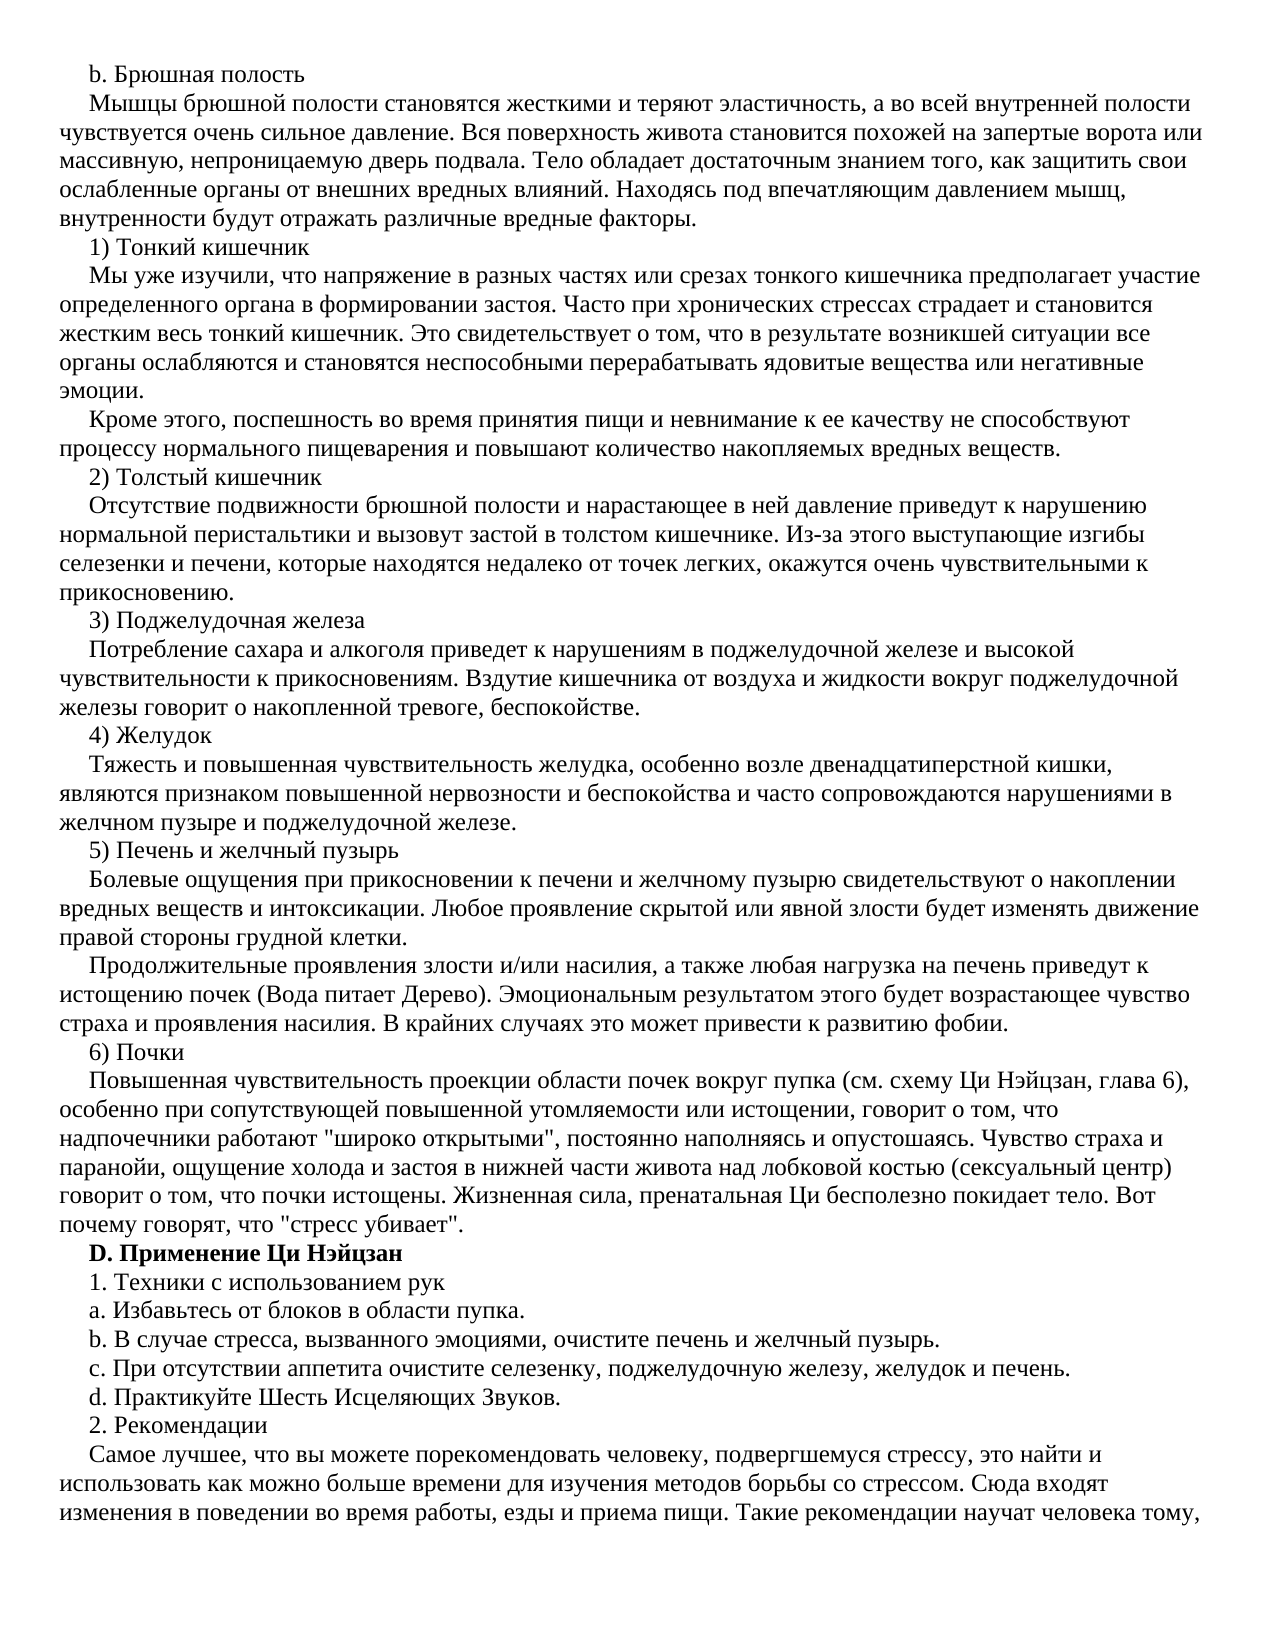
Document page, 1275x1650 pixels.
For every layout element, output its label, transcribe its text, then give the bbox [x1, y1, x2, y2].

text Мышцы брюшной полости становятся жесткими и теряют эластичность, а во всей внутренней полости чувствуется очень сильное давление. Вся поверхность живота становится похожей на запертые ворота или массивную, непроницаемую дверь подвала. Тело обладает достаточным знанием того, как защитить свои ослабленные органы от внешних вредных влияний. Находясь под впечатляющим давлением мышц, внутренности будут отражать различные вредные факторы. [59, 88, 1216, 232]
text 6) Почки [59, 1037, 1216, 1065]
text Болевые ощущения при прикосновении к печени и желчному пузырю свидетельствуют о накоплении вредных веществ и интоксикации. Любое проявление скрытой или явной злости будет изменять движение правой стороны грудной клетки. [59, 864, 1216, 950]
text 2. Рекомендации [59, 1410, 1216, 1439]
text d. Практикуйте Шесть Исцеляющих Звуков. [59, 1382, 1216, 1410]
text Мы уже изучили, что напряжение в разных частях или срезах тонкого кишечника предполагает участие определенного органа в формировании застоя. Часто при хронических стрессах страдает и становится жестким весь тонкий кишечник. Это свидетельствует о том, что в результате возникшей ситуации все органы ослабляются и становятся неспособными перерабатывать ядовитые вещества или негативные эмоции. [59, 260, 1216, 404]
text Потребление сахара и алкоголя приведет к нарушениям в поджелудочной железе и высокой чувствительности к прикосновениям. Вздутие кишечника от воздуха и жидкости вокруг поджелудочной железы говорит о накопленной тревоге, беспокойстве. [59, 634, 1216, 720]
text 2) Толстый кишечник [59, 462, 1216, 490]
text Самое лучшее, что вы можете порекомендовать человеку, подвергшемуся стрессу, это найти и использовать как можно больше времени для изучения методов борьбы со стрессом. Сюда входят изменения в поведении во время работы, езды и приема пищи. Такие рекомендации научат человека тому, [59, 1439, 1216, 1525]
text a. Избавьтесь от блоков в области пупка. [59, 1295, 1216, 1324]
text Продолжительные проявления злости и/или насилия, а также любая нагрузка на печень приведут к истощению почек (Вода питает Дерево). Эмоциональным результатом этого будет возрастающее чувство страха и проявления насилия. В крайних случаях это может привести к развитию фобии. [59, 950, 1216, 1037]
text Тяжесть и повышенная чувствительность желудка, особенно возле двенадцатиперстной кишки, являются признаком повышенной нервозности и беспокойства и часто сопровождаются нарушениями в желчном пузыре и поджелудочной железе. [59, 749, 1216, 835]
text b. Брюшная полость [59, 59, 1216, 88]
text 3) Поджелудочная железа [59, 605, 1216, 634]
text D. Применение Ци Нэйцзан [59, 1238, 1216, 1267]
text 1. Техники с использованием рук [59, 1267, 1216, 1295]
text c. При отсутствии аппетита очистите селезенку, поджелудочную железу, желудок и печень. [59, 1353, 1216, 1382]
text 1) Тонкий кишечник [59, 232, 1216, 260]
text 5) Печень и желчный пузырь [59, 835, 1216, 864]
text Отсутствие подвижности брюшной полости и нарастающее в ней давление приведут к нарушению нормальной перистальтики и вызовут застой в толстом кишечнике. Из-за этого выступающие изгибы селезенки и печени, которые находятся недалеко от точек легких, окажутся очень чувствительными к прикосновению. [59, 490, 1216, 605]
text Кроме этого, поспешность во время принятия пищи и невнимание к ее качеству не способствуют процессу нормального пищеварения и повышают количество накопляемых вредных веществ. [59, 404, 1216, 462]
text Повышенная чувствительность проекции области почек вокруг пупка (см. схему Ци Нэйцзан, глава 6), особенно при сопутствующей повышенной утомляемости или истощении, говорит о том, что надпочечники работают "широко открытыми", постоянно наполняясь и опустошаясь. Чувство страха и паранойи, ощущение холода и застоя в нижней части живота над лобковой костью (сексуальный центр) говорит о том, что почки истощены. Жизненная сила, пренатальная Ци бесполезно покидает тело. Вот почему говорят, что "стресс убивает". [59, 1065, 1216, 1238]
text 4) Желудок [59, 720, 1216, 749]
text b. В случае стресса, вызванного эмоциями, очистите печень и желчный пузырь. [59, 1324, 1216, 1353]
